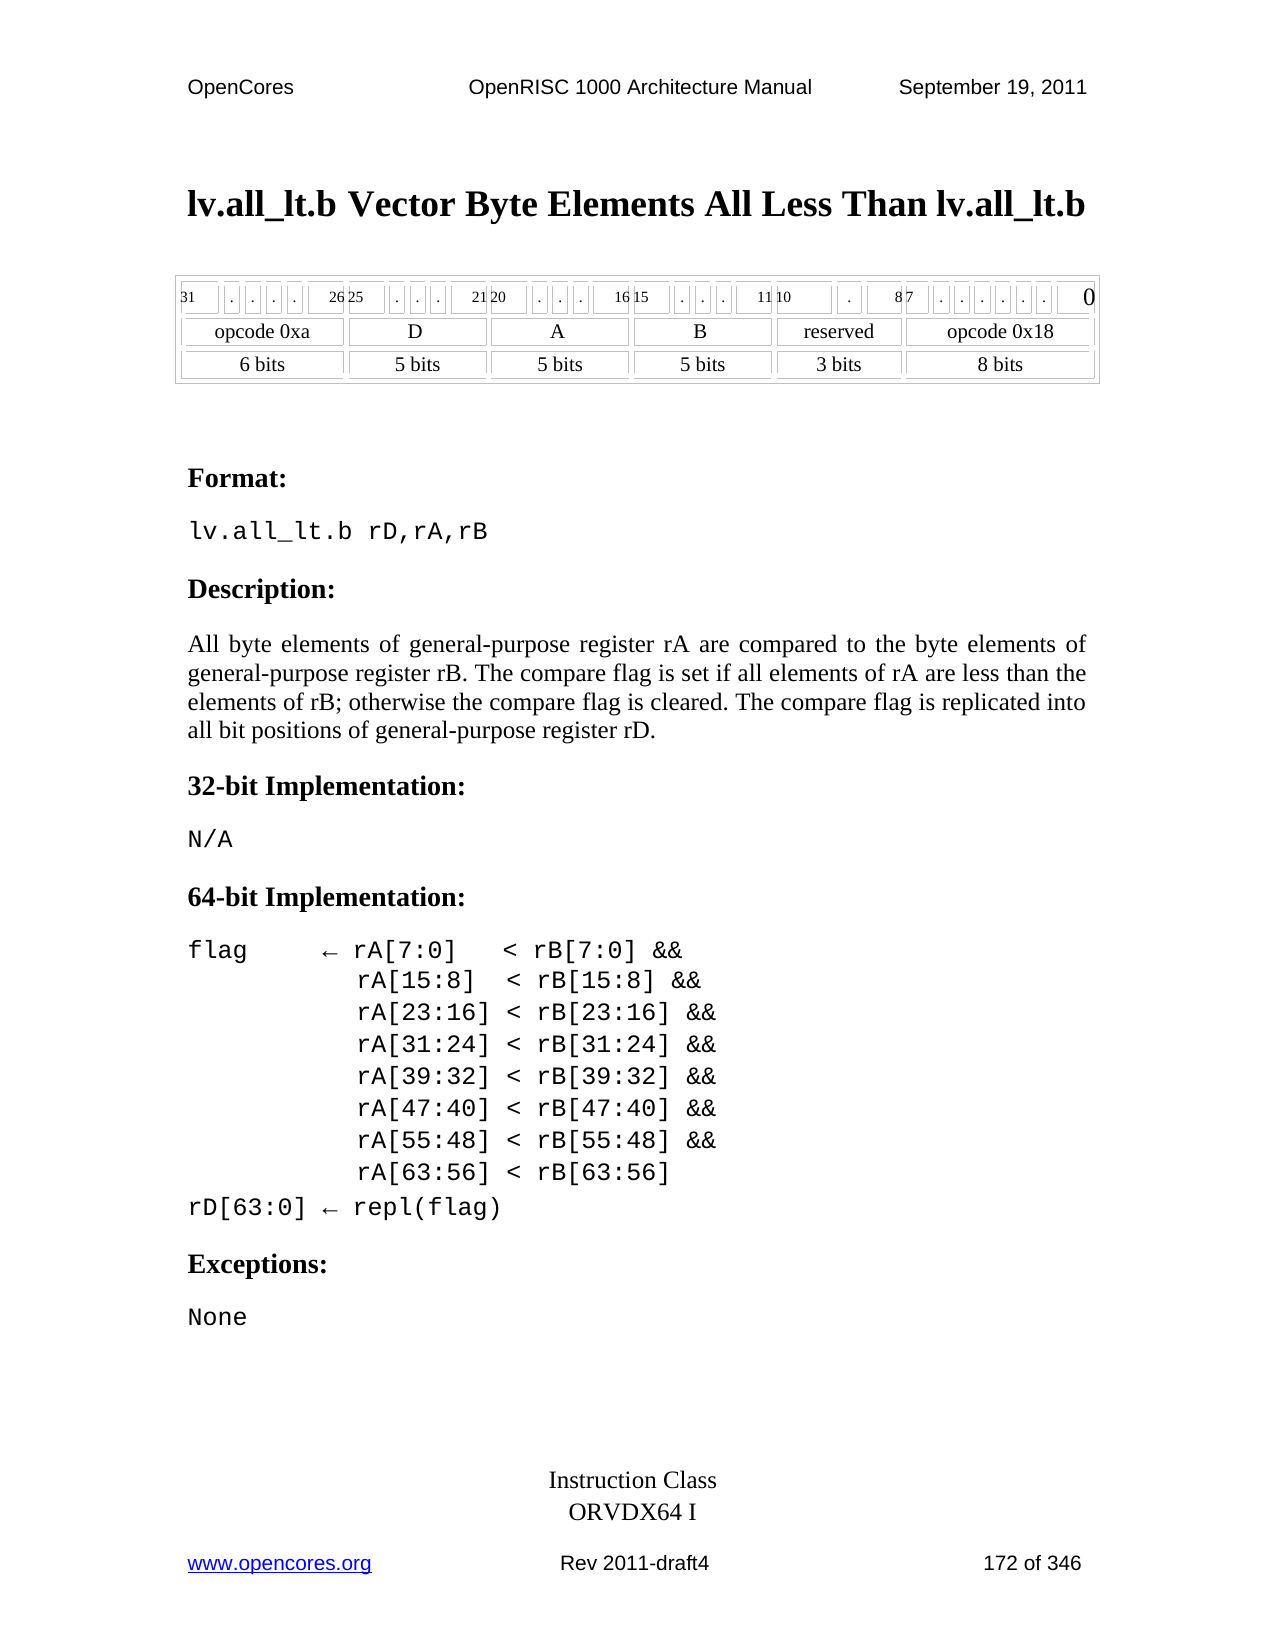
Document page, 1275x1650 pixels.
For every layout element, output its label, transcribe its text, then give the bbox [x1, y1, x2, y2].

text Exceptions: [187, 1247, 1087, 1280]
text 64-bit Implementation: [187, 880, 1087, 912]
text 32-bit Implementation: [187, 769, 1087, 801]
text Description: [187, 572, 1087, 604]
text lv.all_lt.b rD,rA,rB [187, 518, 1087, 547]
text None [187, 1305, 1087, 1333]
text flag ← rA[7:0] < rB[7:0] && rA[15:8] < rB[15:8] && rA[23:16] < rB[23:16] && rA[31:24] < rB[31:24] && rA[39:32] < rB[39:32] && rA[47:40] < rB[47:40] && rA[55:48] < rB[55:48] && rA[63:56] < rB[63:56] rD[63:0] ← repl(flag) [187, 937, 1087, 1222]
text Format: [187, 461, 1087, 493]
text All byte elements of general-purpose register rA are compared to the byte elements of general-purpose register rB. The compare flag is set if all elements of rA are less than the elements of rB; otherwise the compare flag is cleared. The compare flag is replicated into all bit positions of general-purpose register rD. [187, 629, 1087, 744]
text N/A [187, 826, 1087, 855]
